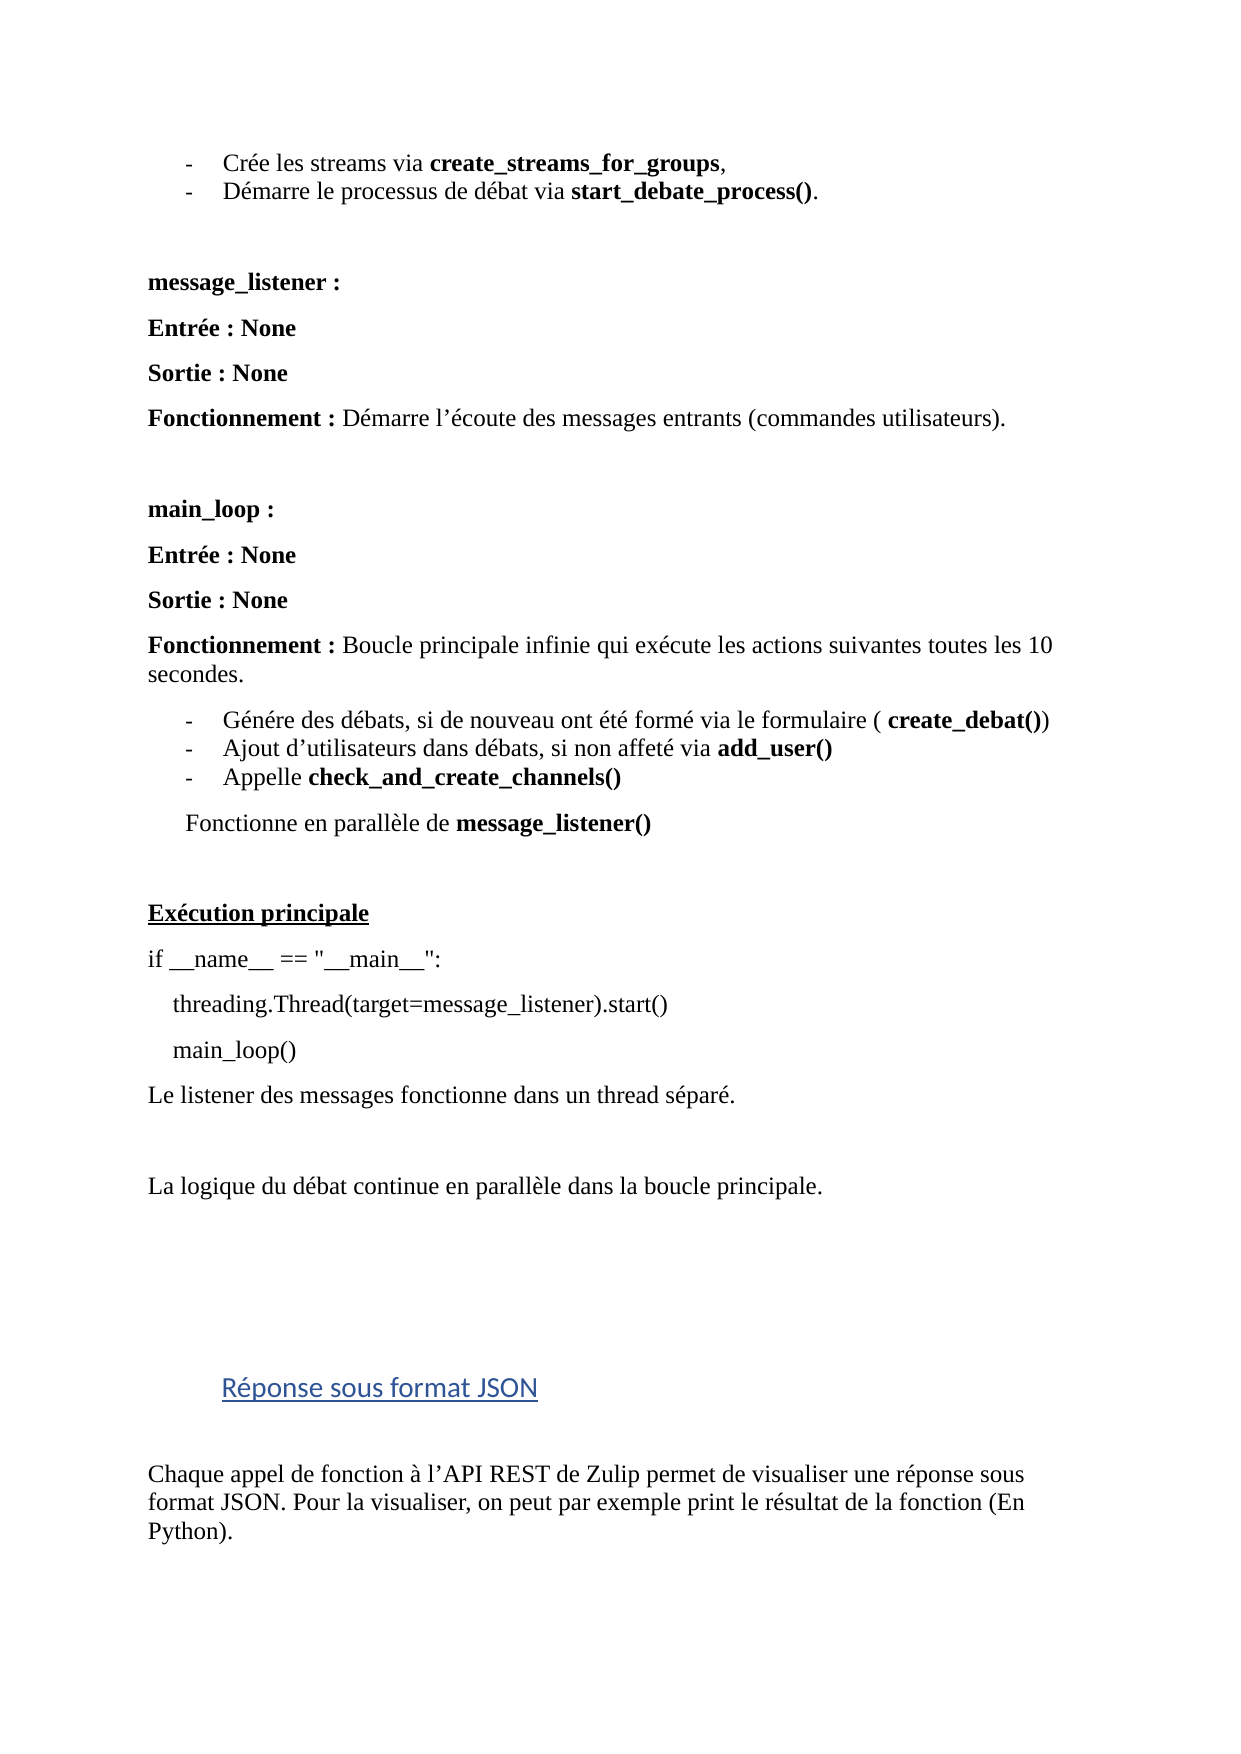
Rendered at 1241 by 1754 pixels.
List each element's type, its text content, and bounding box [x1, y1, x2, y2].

text Entrée : None [148, 313, 1093, 341]
text threading.Thread(target=message_listener).start() [148, 989, 1093, 1018]
text if __name__ == "__main__": [148, 944, 1093, 973]
text message_listener : [148, 267, 1093, 296]
text Chaque appel de fonction à l’API REST de Zulip permet de visualiser une réponse sous format JSON. Pour la visualiser, on peut par exemple print le résultat de la fonction (En Python). [148, 1459, 1093, 1545]
list Génére des débats, si de nouveau ont été formé via le formulaire ( create_debat()) [185, 705, 1093, 733]
text Le listener des messages fonctionne dans un thread séparé. [148, 1080, 1093, 1109]
text Fonctionnement : Boucle principale infinie qui exécute les actions suivantes toutes les 10 secondes. [148, 631, 1093, 688]
subtitle Réponse sous format JSON [221, 1369, 1093, 1405]
text La logique du débat continue en parallèle dans la boucle principale. [148, 1171, 1093, 1200]
text Exécution principale [148, 898, 1093, 927]
text Fonctionne en parallèle de message_listener() [185, 808, 1093, 836]
text Fonctionnement : Démarre l’écoute des messages entrants (commandes utilisateurs). [148, 403, 1093, 432]
list Démarre le processus de débat via start_debate_process(). [185, 176, 1093, 205]
list Crée les streams via create_streams_for_groups, [185, 148, 1093, 176]
text Sortie : None [148, 358, 1093, 387]
text main_loop : [148, 494, 1093, 523]
list Ajout d’utilisateurs dans débats, si non affeté via add_user() [185, 733, 1093, 762]
text Entrée : None [148, 540, 1093, 568]
text main_loop() [148, 1035, 1093, 1063]
list Appelle check_and_create_channels() [185, 762, 1093, 791]
text Sortie : None [148, 585, 1093, 614]
